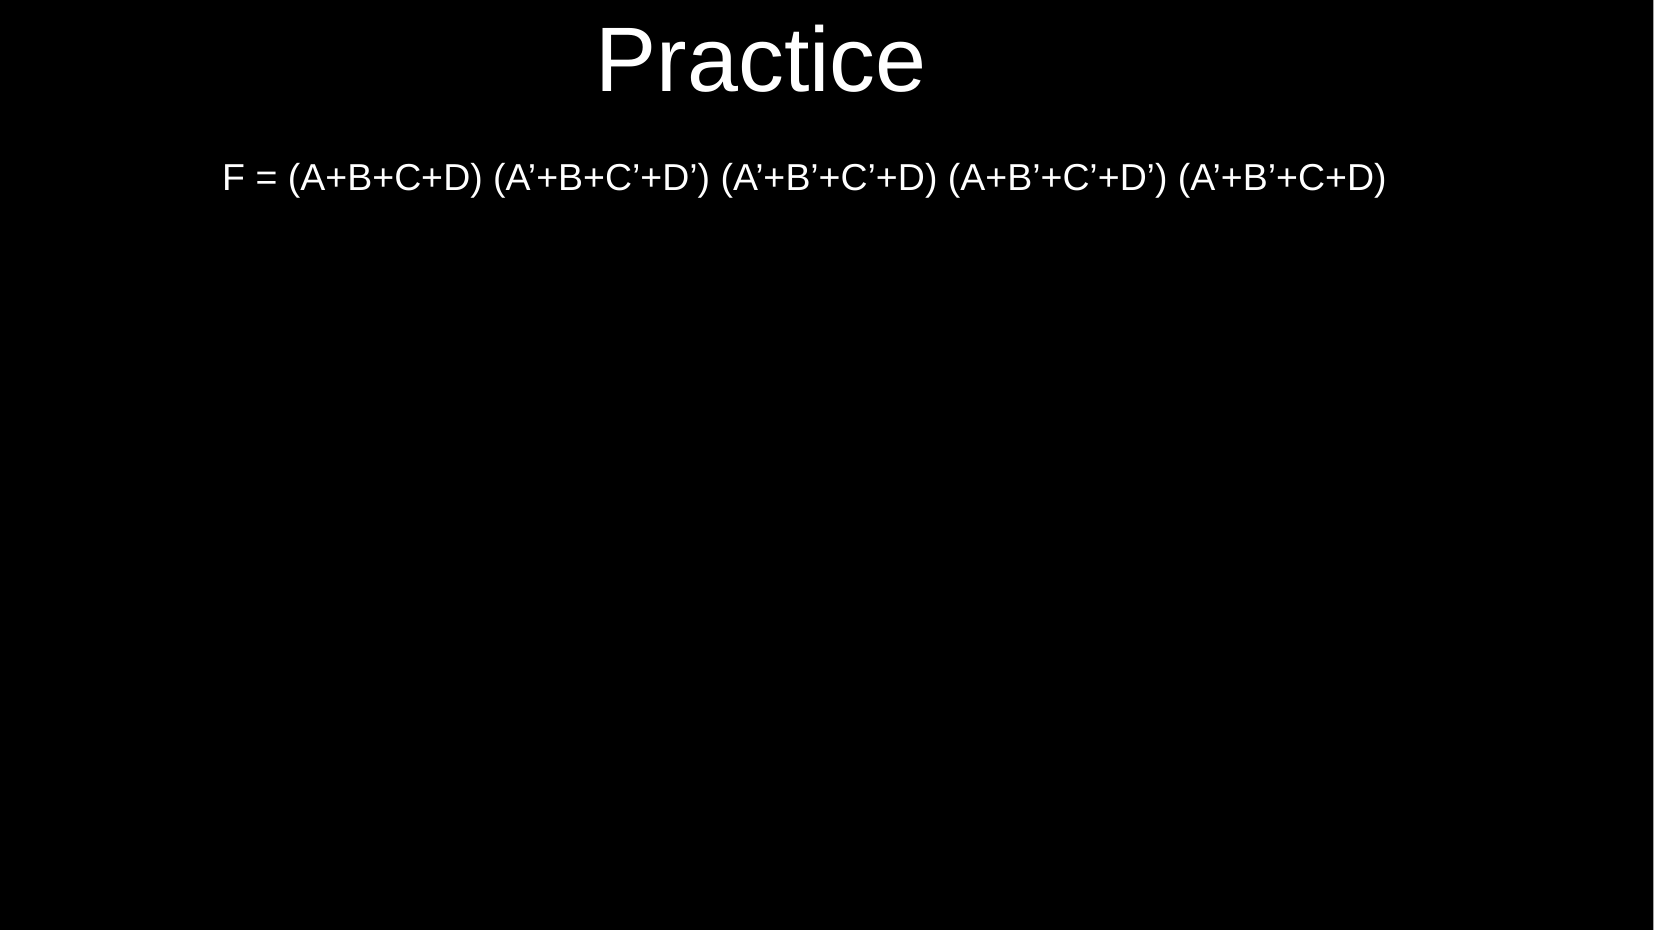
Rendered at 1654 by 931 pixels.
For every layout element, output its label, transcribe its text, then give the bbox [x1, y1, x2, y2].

text_box F = (A+B+C+D) (A’+B+C’+D’) (A’+B’+C’+D) (A+B’+C’+D’) (A’+B’+C+D) [207, 149, 1402, 207]
title Practice [23, 5, 1501, 114]
